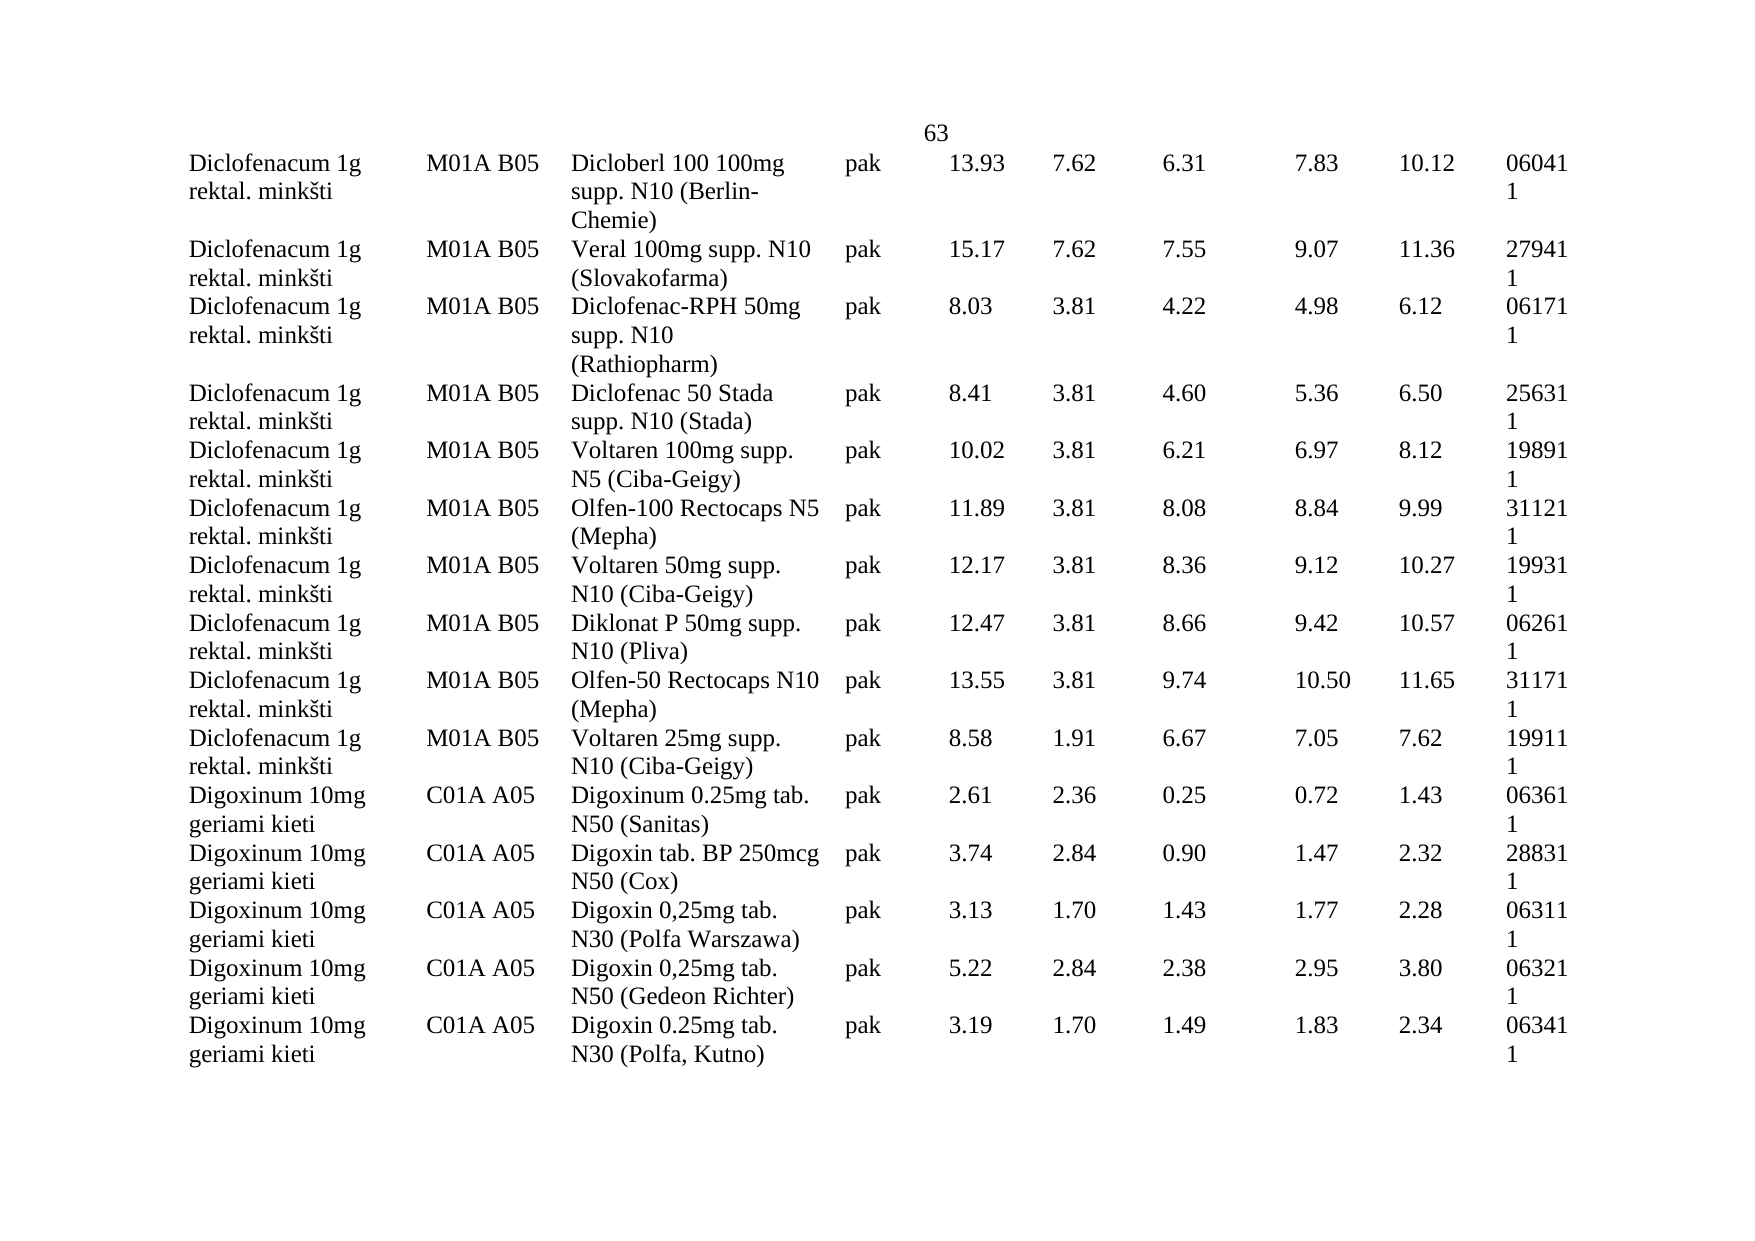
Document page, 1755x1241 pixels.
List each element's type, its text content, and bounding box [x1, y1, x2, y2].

table_cell [1589, 234, 1595, 291]
table_cell M01A B05 [415, 234, 559, 291]
table_cell M01A B05 [415, 550, 559, 608]
table_cell 061711 [1495, 291, 1589, 378]
table_cell 8.36 [1151, 550, 1283, 608]
table_cell 3.81 [1041, 291, 1151, 378]
table_cell 13.93 [938, 148, 1041, 234]
table_cell pak [834, 234, 937, 291]
table_cell 6.50 [1388, 378, 1494, 435]
table_cell 8.66 [1151, 608, 1283, 665]
table_cell C01A A05 [415, 953, 559, 1010]
table_cell 10.12 [1388, 148, 1494, 234]
table_cell 198911 [1495, 435, 1589, 493]
table_cell 10.27 [1388, 550, 1494, 608]
table_cell 279411 [1495, 234, 1589, 291]
table_cell M01A B05 [415, 291, 559, 378]
table_cell Digoxin 0,25mg tab. N50 (Gedeon Richter) [560, 953, 833, 1010]
table_cell 6.12 [1388, 291, 1494, 378]
table_cell 8.12 [1388, 435, 1494, 493]
table_cell Diclofenac 50 Stada supp. N10 (Stada) [560, 378, 833, 435]
table_cell M01A B05 [415, 608, 559, 665]
table_cell 6.67 [1151, 723, 1283, 780]
table_cell 7.05 [1283, 723, 1387, 780]
table_cell 1.70 [1041, 1010, 1151, 1068]
table_cell 311711 [1495, 665, 1589, 723]
table_cell 063111 [1495, 895, 1589, 953]
table_cell 3.74 [938, 838, 1041, 895]
table_cell Voltaren 50mg supp. N10 (Ciba-Geigy) [560, 550, 833, 608]
table_cell 6.21 [1151, 435, 1283, 493]
table_cell 10.02 [938, 435, 1041, 493]
table_cell 3.81 [1041, 550, 1151, 608]
table_cell C01A A05 [415, 1010, 559, 1068]
table_cell 063611 [1495, 780, 1589, 838]
table_cell 11.65 [1388, 665, 1494, 723]
table_cell Digoxinum 0.25mg tab. N50 (Sanitas) [560, 780, 833, 838]
table_cell 1.43 [1151, 895, 1283, 953]
table_cell M01A B05 [415, 378, 559, 435]
table_cell 311211 [1495, 493, 1589, 550]
table_cell 7.62 [1041, 234, 1151, 291]
table_cell 9.07 [1283, 234, 1387, 291]
table_cell 15.17 [938, 234, 1041, 291]
table_cell 3.19 [938, 1010, 1041, 1068]
table_cell M01A B05 [415, 493, 559, 550]
table_cell 256311 [1495, 378, 1589, 435]
table_cell 199111 [1495, 723, 1589, 780]
table_cell pak [834, 435, 937, 493]
table_cell 2.34 [1388, 1010, 1494, 1068]
table_cell 8.84 [1283, 493, 1387, 550]
table_cell [1589, 550, 1595, 608]
table_cell Digoxinum 10mg geriami kieti [177, 895, 415, 953]
table_cell 063411 [1495, 1010, 1589, 1068]
table_cell 1.70 [1041, 895, 1151, 953]
table_cell [1589, 953, 1595, 1010]
table_cell [1589, 780, 1595, 838]
table_cell [1589, 895, 1595, 953]
table_cell 062611 [1495, 608, 1589, 665]
table_cell 2.95 [1283, 953, 1387, 1010]
table_cell pak [834, 148, 937, 234]
table_cell 1.83 [1283, 1010, 1387, 1068]
table_cell 2.61 [938, 780, 1041, 838]
table_cell 1.43 [1388, 780, 1494, 838]
table_cell pak [834, 838, 937, 895]
table_cell pak [834, 895, 937, 953]
table_cell Voltaren 25mg supp. N10 (Ciba-Geigy) [560, 723, 833, 780]
table_cell 2.38 [1151, 953, 1283, 1010]
table_cell 0.25 [1151, 780, 1283, 838]
table_cell 2.84 [1041, 953, 1151, 1010]
table_cell 060411 [1495, 148, 1589, 234]
table_cell Diclofenacum 1g rektal. minkšti [177, 148, 415, 234]
table_cell 3.81 [1041, 608, 1151, 665]
table_cell 2.36 [1041, 780, 1151, 838]
table_cell 2.28 [1388, 895, 1494, 953]
table_cell Diclofenacum 1g rektal. minkšti [177, 723, 415, 780]
table_cell 5.36 [1283, 378, 1387, 435]
table_cell pak [834, 550, 937, 608]
table_cell [1589, 838, 1595, 895]
table_cell C01A A05 [415, 780, 559, 838]
table_cell M01A B05 [415, 723, 559, 780]
table_cell 3.81 [1041, 665, 1151, 723]
table_cell 1.47 [1283, 838, 1387, 895]
table_cell pak [834, 378, 937, 435]
table_cell 1.77 [1283, 895, 1387, 953]
table_cell 288311 [1495, 838, 1589, 895]
table_cell pak [834, 291, 937, 378]
table_cell 3.81 [1041, 435, 1151, 493]
table_cell Digoxin 0,25mg tab. N30 (Polfa Warszawa) [560, 895, 833, 953]
table_cell Digoxin 0.25mg tab. N30 (Polfa, Kutno) [560, 1010, 833, 1068]
table_cell pak [834, 1010, 937, 1068]
table_cell Diclofenacum 1g rektal. minkšti [177, 435, 415, 493]
table_cell 11.36 [1388, 234, 1494, 291]
table_cell 7.83 [1283, 148, 1387, 234]
table_cell 5.22 [938, 953, 1041, 1010]
table_cell 11.89 [938, 493, 1041, 550]
table_cell 8.58 [938, 723, 1041, 780]
table_cell Digoxinum 10mg geriami kieti [177, 780, 415, 838]
table_cell [1589, 723, 1595, 780]
table_cell [1589, 291, 1595, 378]
table_cell C01A A05 [415, 895, 559, 953]
table_cell M01A B05 [415, 665, 559, 723]
table_cell [1589, 493, 1595, 550]
table_cell Digoxinum 10mg geriami kieti [177, 838, 415, 895]
table_cell pak [834, 723, 937, 780]
table_cell 9.99 [1388, 493, 1494, 550]
table_cell [1589, 608, 1595, 665]
table_cell Diclofenacum 1g rektal. minkšti [177, 493, 415, 550]
table_cell 3.81 [1041, 493, 1151, 550]
table_cell 7.55 [1151, 234, 1283, 291]
table_cell 8.03 [938, 291, 1041, 378]
table_cell [1589, 1010, 1595, 1068]
table_cell 2.84 [1041, 838, 1151, 895]
table_cell 8.08 [1151, 493, 1283, 550]
table_cell 9.42 [1283, 608, 1387, 665]
table_cell 6.31 [1151, 148, 1283, 234]
table_cell pak [834, 608, 937, 665]
table_cell 199311 [1495, 550, 1589, 608]
table_cell 12.17 [938, 550, 1041, 608]
table_cell 6.97 [1283, 435, 1387, 493]
table_cell Diclofenac-RPH 50mg supp. N10 (Rathiopharm) [560, 291, 833, 378]
table_cell [1589, 665, 1595, 723]
table_cell pak [834, 665, 937, 723]
table_cell Diclofenacum 1g rektal. minkšti [177, 550, 415, 608]
table_cell Veral 100mg supp. N10 (Slovakofarma) [560, 234, 833, 291]
table_cell 9.12 [1283, 550, 1387, 608]
table_cell 7.62 [1388, 723, 1494, 780]
table_cell 8.41 [938, 378, 1041, 435]
table_cell 4.22 [1151, 291, 1283, 378]
table_cell 0.72 [1283, 780, 1387, 838]
table_cell 4.60 [1151, 378, 1283, 435]
table_cell 063211 [1495, 953, 1589, 1010]
table_cell 12.47 [938, 608, 1041, 665]
table_cell Diclofenacum 1g rektal. minkšti [177, 291, 415, 378]
table_cell [1589, 148, 1595, 234]
table_cell Diclofenacum 1g rektal. minkšti [177, 608, 415, 665]
table_cell Olfen-100 Rectocaps N5 (Mepha) [560, 493, 833, 550]
table_cell 4.98 [1283, 291, 1387, 378]
table_cell 10.50 [1283, 665, 1387, 723]
table_cell pak [834, 953, 937, 1010]
table_cell Voltaren 100mg supp. N5 (Ciba-Geigy) [560, 435, 833, 493]
table_cell pak [834, 493, 937, 550]
table_cell Diclofenacum 1g rektal. minkšti [177, 234, 415, 291]
table_cell 3.13 [938, 895, 1041, 953]
table_cell Diklonat P 50mg supp. N10 (Pliva) [560, 608, 833, 665]
table_cell Digoxin tab. BP 250mcg N50 (Cox) [560, 838, 833, 895]
table_cell Olfen-50 Rectocaps N10 (Mepha) [560, 665, 833, 723]
table_cell Digoxinum 10mg geriami kieti [177, 953, 415, 1010]
table_cell 2.32 [1388, 838, 1494, 895]
table_cell C01A A05 [415, 838, 559, 895]
table_cell M01A B05 [415, 148, 559, 234]
table_cell [1589, 378, 1595, 435]
table_cell 7.62 [1041, 148, 1151, 234]
table_cell pak [834, 780, 937, 838]
table_cell 10.57 [1388, 608, 1494, 665]
table_cell 9.74 [1151, 665, 1283, 723]
table_cell Digoxinum 10mg geriami kieti [177, 1010, 415, 1068]
table_cell 1.49 [1151, 1010, 1283, 1068]
table_cell 13.55 [938, 665, 1041, 723]
table_cell 1.91 [1041, 723, 1151, 780]
table_cell 3.81 [1041, 378, 1151, 435]
table_cell Diclofenacum 1g rektal. minkšti [177, 665, 415, 723]
table_cell 0.90 [1151, 838, 1283, 895]
table_cell 3.80 [1388, 953, 1494, 1010]
table_cell Dicloberl 100 100mg supp. N10 (Berlin-Chemie) [560, 148, 833, 234]
table_cell M01A B05 [415, 435, 559, 493]
table_cell [1589, 435, 1595, 493]
table_cell Diclofenacum 1g rektal. minkšti [177, 378, 415, 435]
